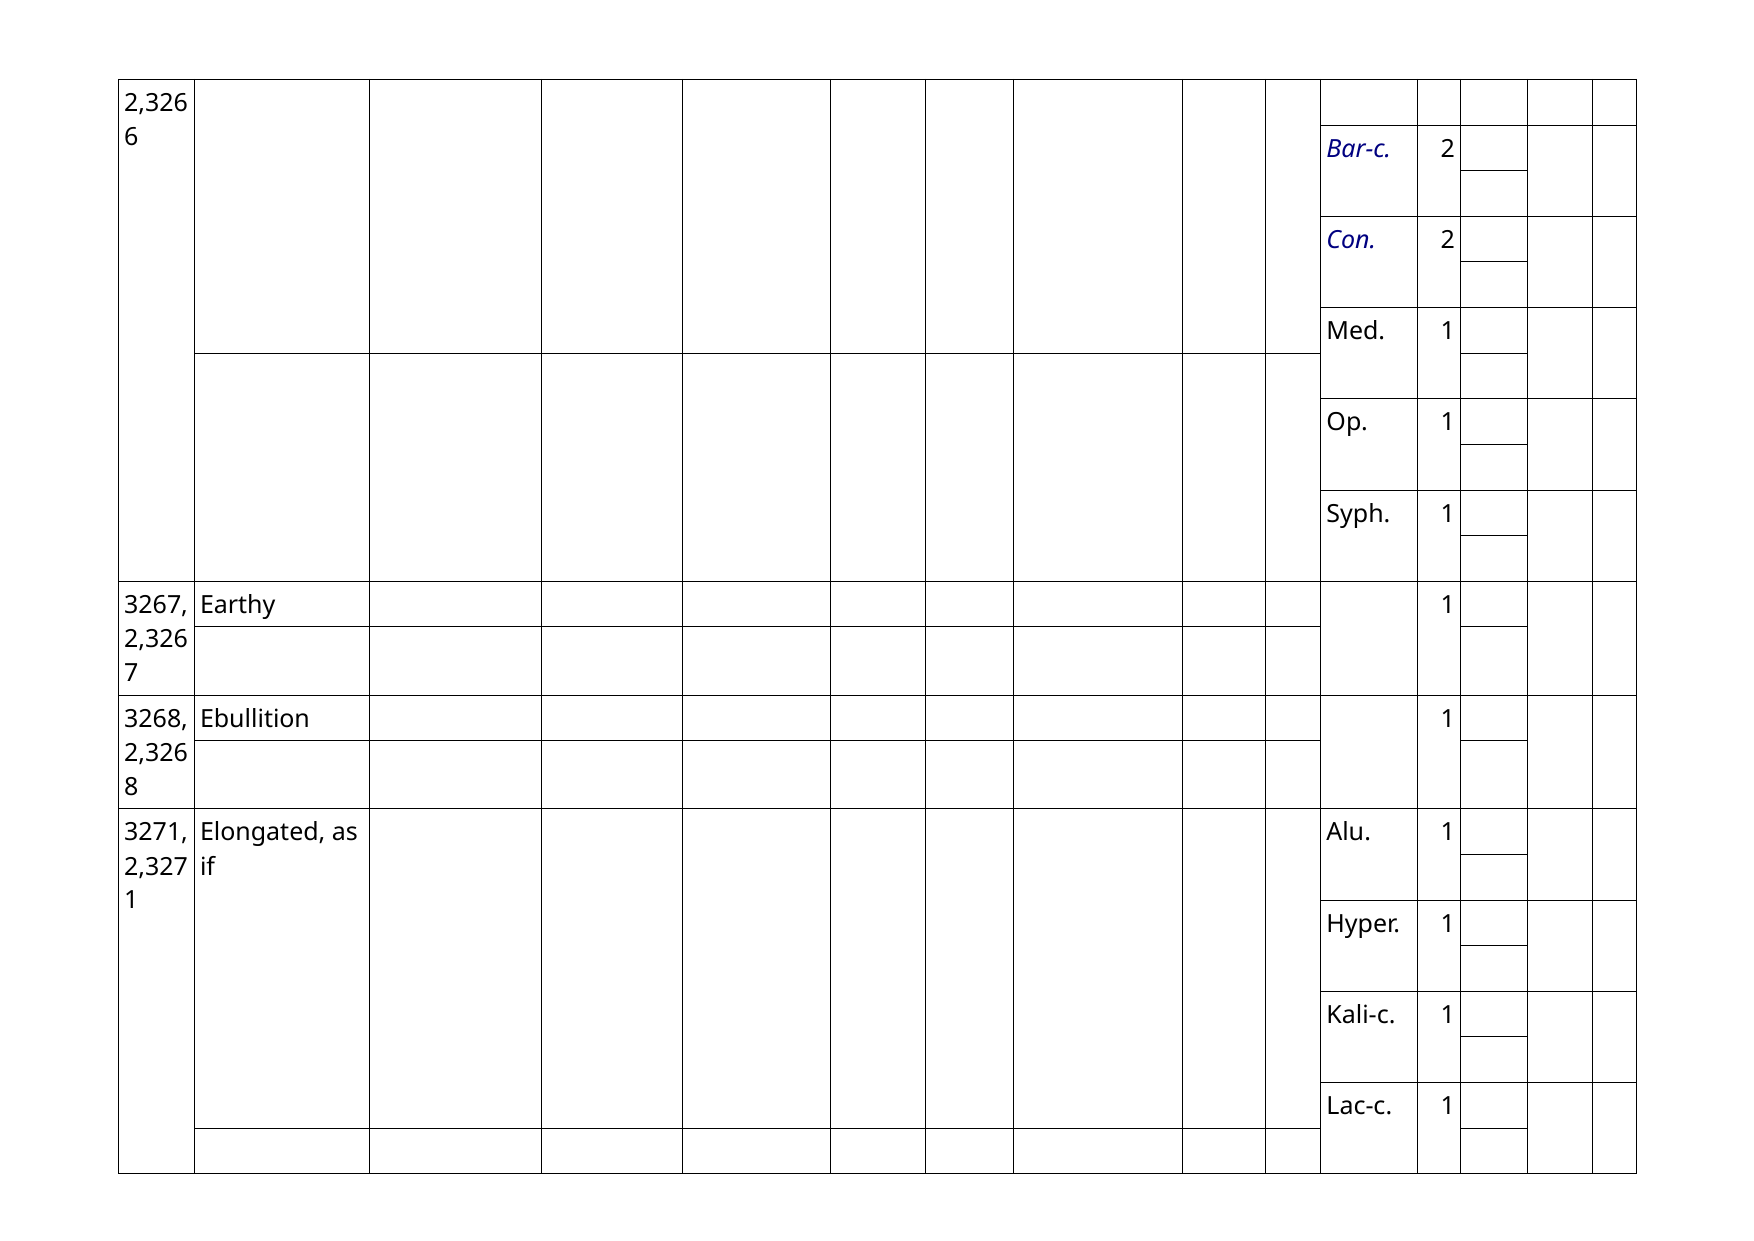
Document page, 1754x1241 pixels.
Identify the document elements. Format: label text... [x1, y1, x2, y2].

table_cell [370, 1129, 541, 1173]
table_cell 1 [1418, 901, 1460, 991]
table_cell Op. [1321, 399, 1417, 489]
table_cell 3267,2,3267 [119, 582, 194, 694]
table_cell [926, 627, 1013, 694]
table_cell [1461, 491, 1527, 535]
table_cell [1461, 399, 1527, 444]
table_cell 1 [1418, 308, 1460, 398]
table_cell 2 [1418, 126, 1460, 216]
table_cell [831, 809, 925, 1128]
table_cell [1266, 1129, 1320, 1173]
table_cell [683, 809, 830, 1128]
table_cell [1593, 308, 1636, 398]
table_cell 2 [1418, 217, 1460, 307]
table_cell [195, 1129, 369, 1173]
table_cell [1461, 80, 1527, 124]
table_cell [370, 627, 541, 694]
table_cell Lac-c. [1321, 1083, 1417, 1173]
table_cell [1183, 741, 1265, 808]
table_cell [926, 354, 1013, 581]
table_cell [926, 809, 1013, 1128]
table_cell [1183, 627, 1265, 694]
table_cell [1461, 582, 1527, 626]
table_cell [831, 582, 925, 626]
table_cell [1528, 491, 1592, 581]
table_cell [542, 582, 682, 626]
table_cell [370, 741, 541, 808]
table_cell Hyper. [1321, 901, 1417, 991]
table_cell Med. [1321, 308, 1417, 398]
table_cell [683, 582, 830, 626]
table_cell [1593, 80, 1636, 124]
table_cell [1183, 80, 1265, 353]
table_cell [1461, 536, 1527, 581]
table_cell [1266, 80, 1320, 353]
table_cell [1183, 696, 1265, 740]
table_cell [1266, 354, 1320, 581]
table_cell 1 [1418, 992, 1460, 1082]
table_cell [195, 354, 369, 581]
table_cell [195, 627, 369, 694]
table_cell [1321, 696, 1417, 808]
table_cell [683, 696, 830, 740]
table_cell [683, 354, 830, 581]
table_cell [1593, 1083, 1636, 1173]
table_cell [1321, 80, 1417, 124]
table_cell [1593, 491, 1636, 581]
table_cell [1266, 696, 1320, 740]
table_cell [926, 696, 1013, 740]
table_cell Earthy [195, 582, 369, 626]
table_cell [1266, 627, 1320, 694]
table_cell 1 [1418, 491, 1460, 581]
table_cell [1528, 1083, 1592, 1173]
table_cell 1 [1418, 809, 1460, 899]
table_cell [683, 627, 830, 694]
table_cell [831, 741, 925, 808]
table_cell 3271,2,3271 [119, 809, 194, 1173]
table_cell [370, 354, 541, 581]
table_cell [831, 354, 925, 581]
table_cell [1461, 696, 1527, 740]
table_cell 1 [1418, 582, 1460, 694]
table_cell [542, 741, 682, 808]
table_cell [1266, 582, 1320, 626]
table_cell [683, 80, 830, 353]
table_cell [370, 809, 541, 1128]
table_cell 2,3266 [119, 80, 194, 581]
table_cell [1461, 126, 1527, 170]
table_cell [542, 1129, 682, 1173]
table_cell [1593, 126, 1636, 216]
table_cell [542, 696, 682, 740]
table_cell [1461, 171, 1527, 216]
table_cell 1 [1418, 399, 1460, 489]
table_cell Kali-c. [1321, 992, 1417, 1082]
table_cell [926, 582, 1013, 626]
table_cell [1461, 901, 1527, 945]
table_cell [1461, 992, 1527, 1036]
table_cell [1461, 627, 1527, 694]
table_cell [1593, 217, 1636, 307]
table_cell [1528, 126, 1592, 216]
table_cell Ebullition [195, 696, 369, 740]
table_cell [1183, 354, 1265, 581]
table_cell [542, 809, 682, 1128]
table_cell [370, 582, 541, 626]
table_cell [1593, 399, 1636, 489]
table_cell [1014, 80, 1182, 353]
table_cell Alu. [1321, 809, 1417, 899]
table_cell [926, 80, 1013, 353]
table_cell [1266, 809, 1320, 1128]
table_cell [1014, 627, 1182, 694]
table_cell [1593, 696, 1636, 808]
table_cell [1528, 217, 1592, 307]
table_cell [1461, 741, 1527, 808]
table_cell [1593, 809, 1636, 899]
table_cell [1461, 1083, 1527, 1128]
table_cell [1528, 399, 1592, 489]
table_cell [926, 1129, 1013, 1173]
table_cell [1593, 901, 1636, 991]
table_cell 3268,2,3268 [119, 696, 194, 808]
table_cell 1 [1418, 1083, 1460, 1173]
table_cell [1014, 696, 1182, 740]
table_cell [1461, 217, 1527, 261]
table_cell [1183, 582, 1265, 626]
table_cell [1461, 946, 1527, 991]
table_cell [1014, 741, 1182, 808]
table_cell [1183, 1129, 1265, 1173]
table_cell [542, 627, 682, 694]
table_cell [926, 741, 1013, 808]
table_cell [1014, 1129, 1182, 1173]
table_cell [1418, 80, 1460, 124]
table_cell [1528, 308, 1592, 398]
table_cell [1528, 992, 1592, 1082]
table_cell 1 [1418, 696, 1460, 808]
table_cell [1461, 1037, 1527, 1082]
table_cell [831, 1129, 925, 1173]
table_cell [1014, 582, 1182, 626]
table_cell [1266, 741, 1320, 808]
table_cell [683, 741, 830, 808]
table_cell [1461, 809, 1527, 854]
table_cell [1528, 809, 1592, 899]
table_cell [542, 354, 682, 581]
table_cell [1461, 1129, 1527, 1173]
table_cell [1528, 80, 1592, 124]
table_cell [1014, 809, 1182, 1128]
table_cell [1593, 992, 1636, 1082]
table_cell [831, 627, 925, 694]
table_cell Bar-c. [1321, 126, 1417, 216]
table_cell [1461, 308, 1527, 353]
table_cell [1461, 262, 1527, 307]
table_cell [1528, 901, 1592, 991]
table_cell [195, 741, 369, 808]
table_cell [1528, 696, 1592, 808]
table_cell [1461, 445, 1527, 489]
table_cell [831, 80, 925, 353]
table_cell [1593, 582, 1636, 694]
table_cell [1014, 354, 1182, 581]
table_cell [1461, 855, 1527, 899]
table_cell [1461, 354, 1527, 398]
table_cell [683, 1129, 830, 1173]
table_cell [1321, 582, 1417, 694]
table_cell [1183, 809, 1265, 1128]
table_cell Elongated, as if [195, 809, 369, 1128]
table_cell Con. [1321, 217, 1417, 307]
table_cell [1528, 582, 1592, 694]
table_cell [831, 696, 925, 740]
table_cell [195, 80, 369, 353]
table_cell Syph. [1321, 491, 1417, 581]
table_cell [370, 696, 541, 740]
table_cell [542, 80, 682, 353]
table_cell [370, 80, 541, 353]
